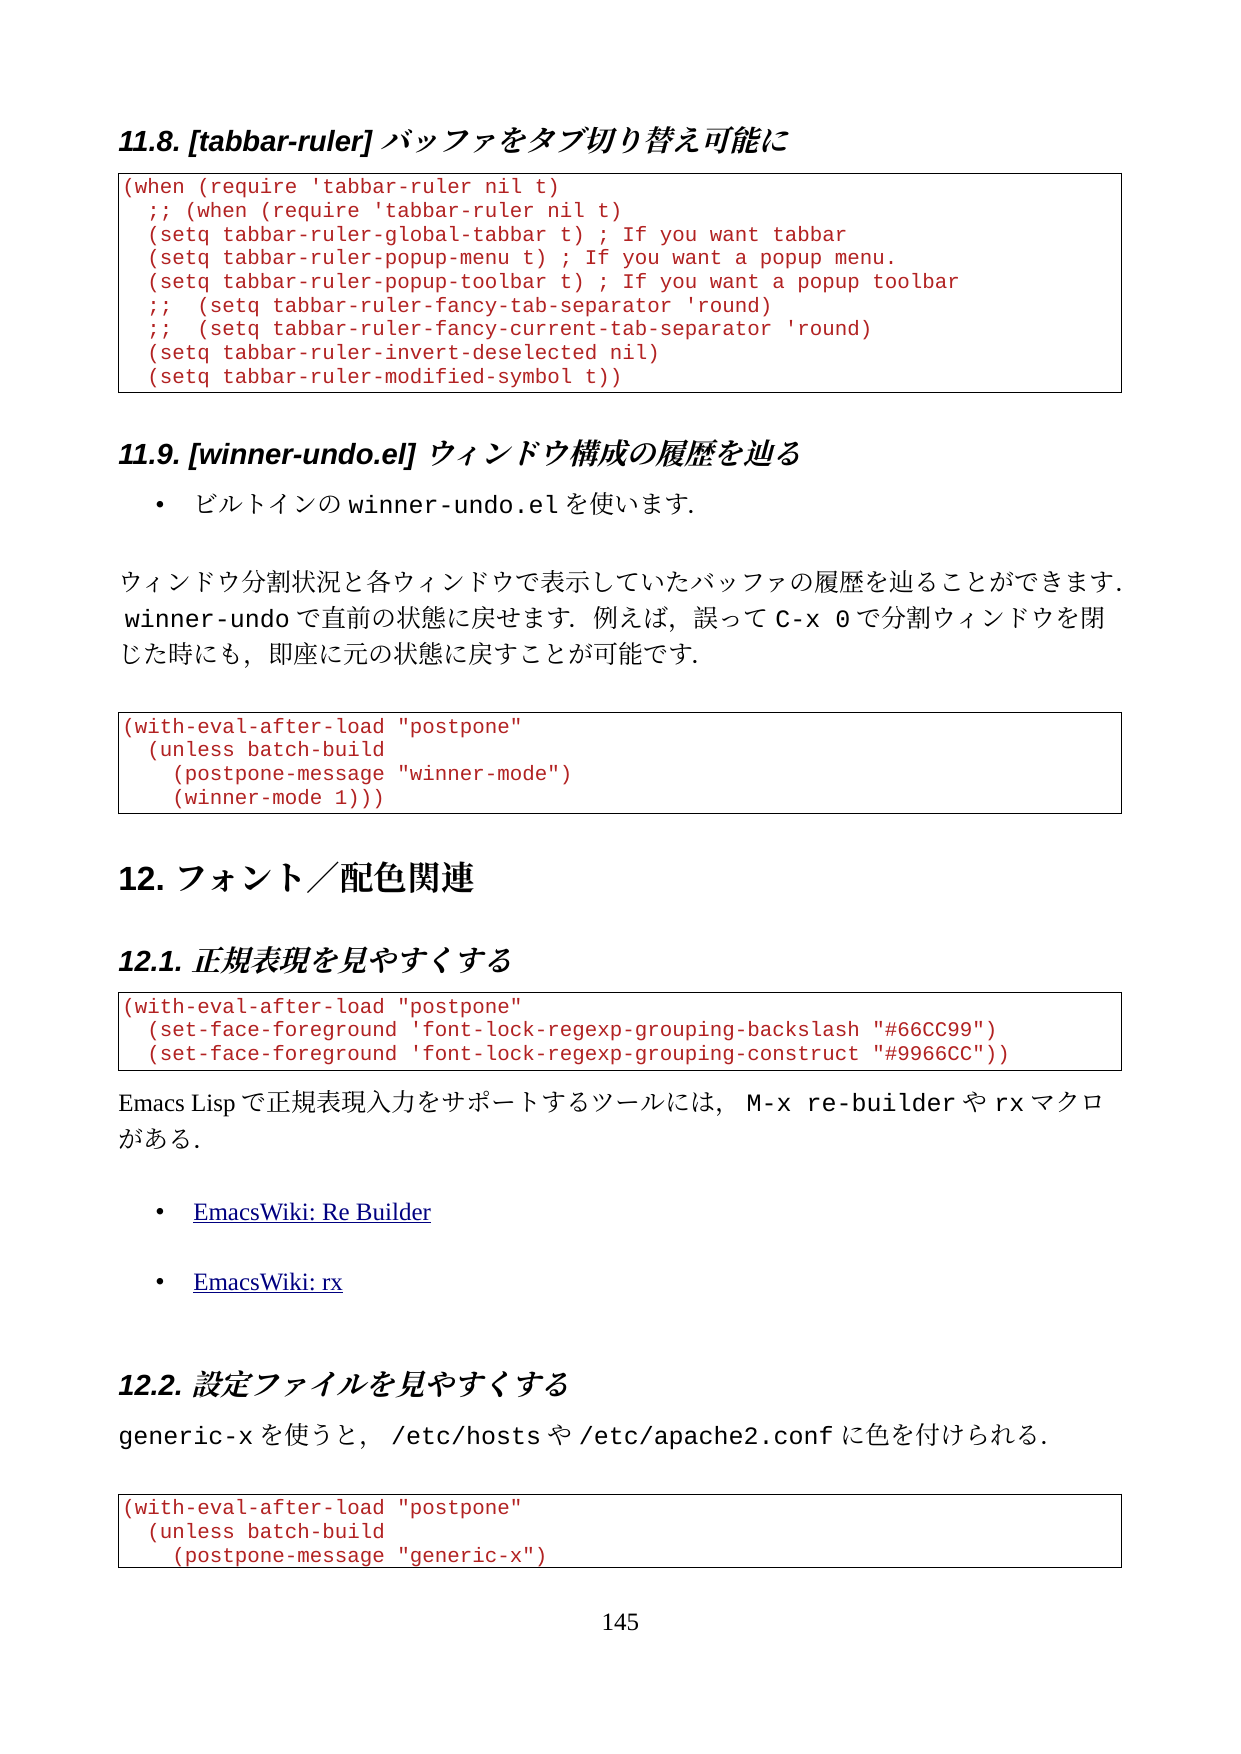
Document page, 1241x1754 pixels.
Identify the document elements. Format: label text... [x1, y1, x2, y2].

list EmacsWiki: rx [156, 1267, 1122, 1324]
text generic-x を使うと， /etc/hosts や /etc/apache2.conf に色を付けられる． [118, 1416, 1122, 1481]
text (postpone-message "winner-mode") [119, 759, 1121, 783]
subtitle 設定ファイルを見やすくする [118, 1362, 1122, 1403]
text Emacs Lisp で正規表現入力をサポートするツールには， M-x re-builder や rx マクロがある． [118, 1083, 1122, 1184]
text (with-eval-after-load "postpone" [119, 993, 1121, 1016]
subtitle 正規表現を見やすくする [118, 937, 1122, 979]
text (set-face-foreground 'font-lock-regexp-grouping-backslash "#66CC99") [119, 1016, 1121, 1039]
text ;; (setq tabbar-ruler-fancy-current-tab-separator 'round) [119, 314, 1121, 338]
list EmacsWiki: Re Builder [156, 1197, 1122, 1254]
text (postpone-message "generic-x") [119, 1541, 1121, 1567]
text ;; (setq tabbar-ruler-fancy-tab-separator 'round) [119, 291, 1121, 314]
text (setq tabbar-ruler-global-tabbar t) ; If you want tabbar [119, 220, 1121, 243]
text ;; (when (require 'tabbar-ruler nil t) [119, 196, 1121, 220]
text (set-face-foreground 'font-lock-regexp-grouping-construct "#9966CC")) [119, 1039, 1121, 1070]
subtitle [tabbar-ruler] バッファをタブ切り替え可能に [118, 118, 1122, 160]
text (unless batch-build [119, 1517, 1121, 1541]
subtitle [winner-undo.el] ウィンドウ構成の履歴を辿る [118, 431, 1122, 472]
text ウィンドウ分割状況と各ウィンドウで表示していたバッファの履歴を辿ることができます． winner-undo で直前の状態に戻せます．例えば，誤って C-x 0 で分割ウィンドウを閉じた時にも，即座に元の状態に戻すことが可能です． [118, 562, 1122, 699]
text (with-eval-after-load "postpone" [119, 1495, 1121, 1517]
text (with-eval-after-load "postpone" [119, 713, 1121, 736]
text (setq tabbar-ruler-modified-symbol t)) [119, 362, 1121, 392]
text (unless batch-build [119, 736, 1121, 759]
text (setq tabbar-ruler-invert-deselected nil) [119, 338, 1121, 362]
list ビルトインの winner-undo.el を使います． [156, 485, 1122, 550]
subtitle フォント／配色関連 [118, 852, 1122, 900]
text (winner-mode 1))) [119, 783, 1121, 813]
text (setq tabbar-ruler-popup-toolbar t) ; If you want a popup toolbar [119, 267, 1121, 291]
text (setq tabbar-ruler-popup-menu t) ; If you want a popup menu. [119, 243, 1121, 267]
text (when (require 'tabbar-ruler nil t) [119, 174, 1121, 196]
